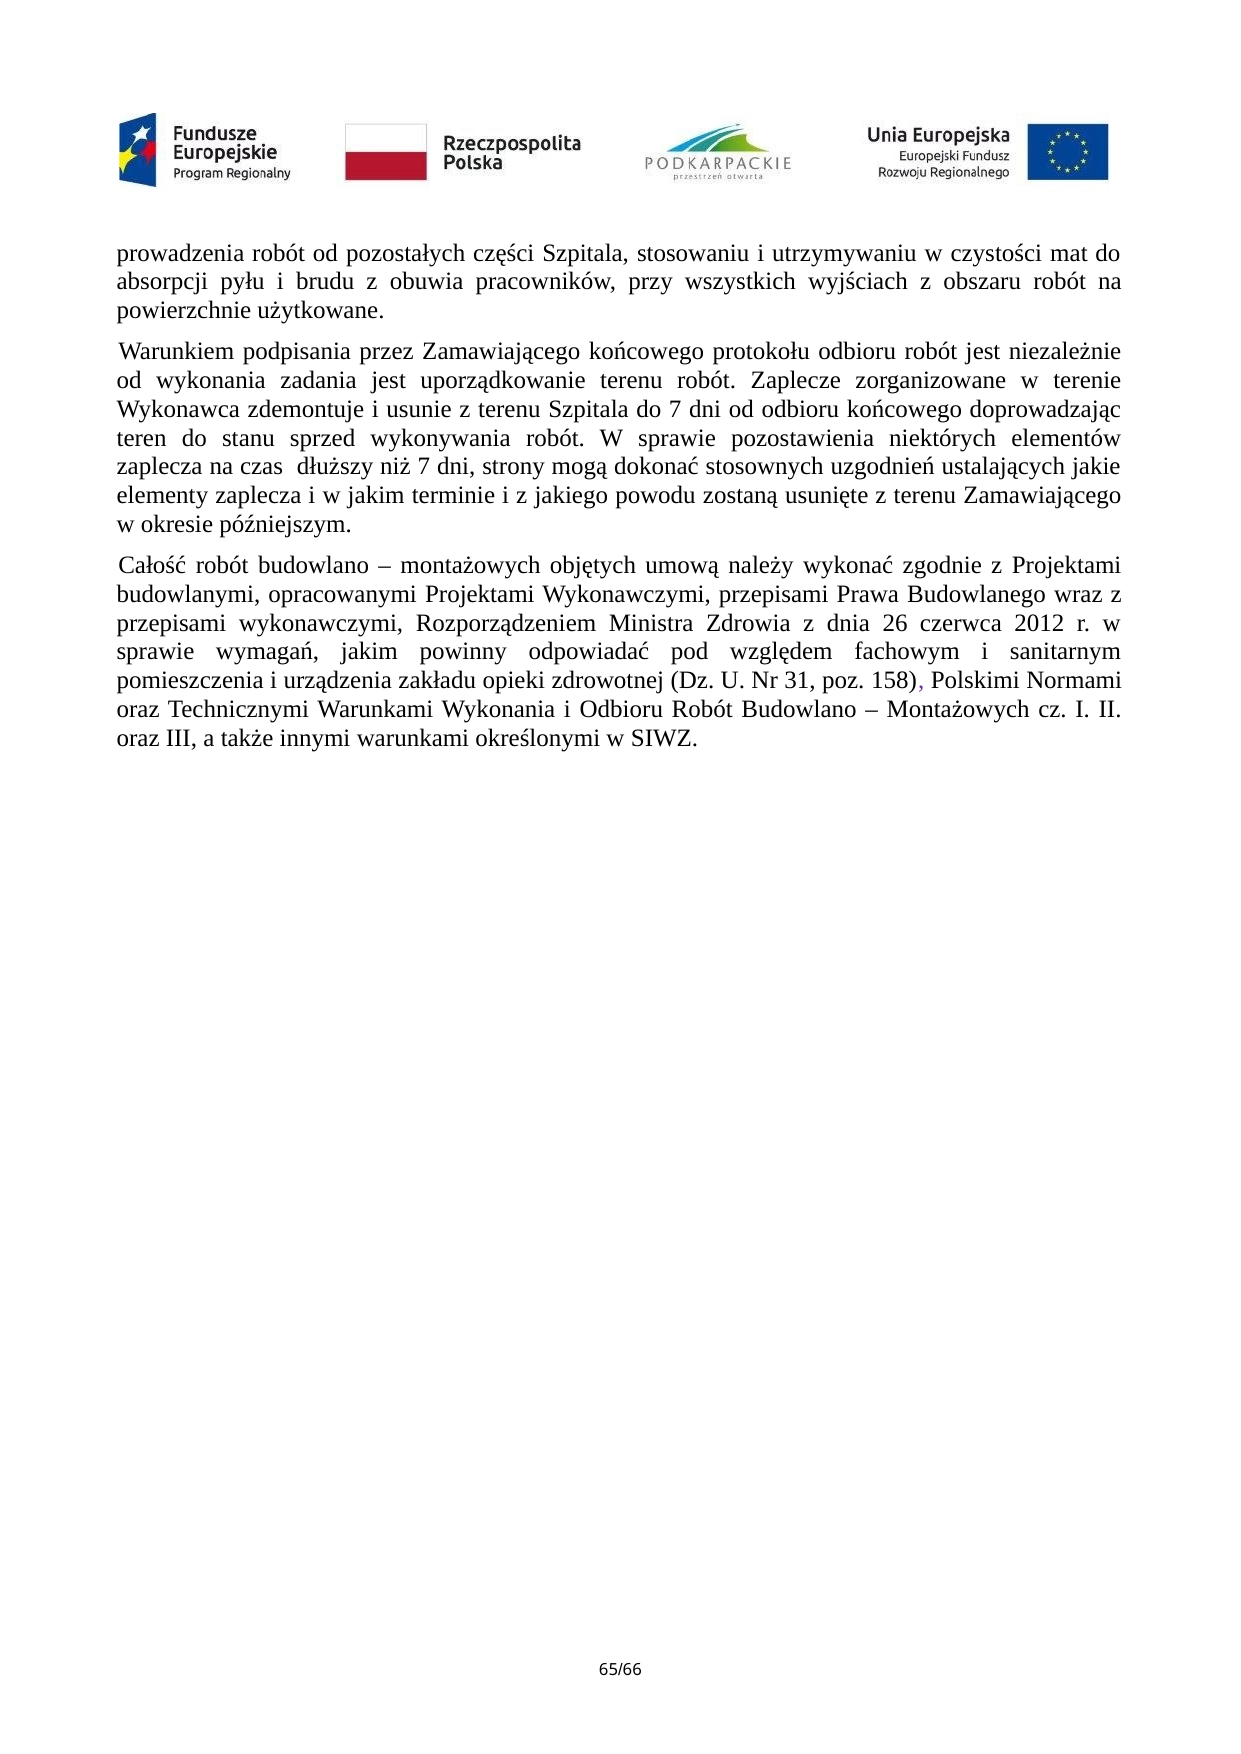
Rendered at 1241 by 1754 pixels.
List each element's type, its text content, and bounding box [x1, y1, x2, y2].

text prowadzenia robót od pozostałych części Szpitala, stosowaniu i utrzymywaniu w czystości mat do absorpcji pyłu i brudu z obuwia pracowników, przy wszystkich wyjściach z obszaru robót na powierzchnie użytkowane. [116, 238, 1122, 324]
text Warunkiem podpisania przez Zamawiającego końcowego protokołu odbioru robót jest niezależnie od wykonania zadania jest uporządkowanie terenu robót. Zaplecze zorganizowane w terenie Wykonawca zdemontuje i usunie z terenu Szpitala do 7 dni od odbioru końcowego doprowadzając teren do stanu sprzed wykonywania robót. W sprawie pozostawienia niektórych elementów zaplecza na czas dłuższy niż 7 dni, strony mogą dokonać stosownych uzgodnień ustalających jakie elementy zaplecza i w jakim terminie i z jakiego powodu zostaną usunięte z terenu Zamawiającego w okresie późniejszym. [116, 336, 1122, 538]
picture [119, 113, 1117, 192]
text Całość robót budowlano – montażowych objętych umową należy wykonać zgodnie z Projektami budowlanymi, opracowanymi Projektami Wykonawczymi, przepisami Prawa Budowlanego wraz z przepisami wykonawczymi, Rozporządzeniem Ministra Zdrowia z dnia 26 czerwca 2012 r. w sprawie wymagań, jakim powinny odpowiadać pod względem fachowym i sanitarnym pomieszczenia i urządzenia zakładu opieki zdrowotnej (Dz. U. Nr 31, poz. 158), Polskimi Normami oraz Technicznymi Warunkami Wykonania i Odbioru Robót Budowlano – Montażowych cz. I. II. oraz III, a także innymi warunkami określonymi w SIWZ. [116, 550, 1122, 751]
